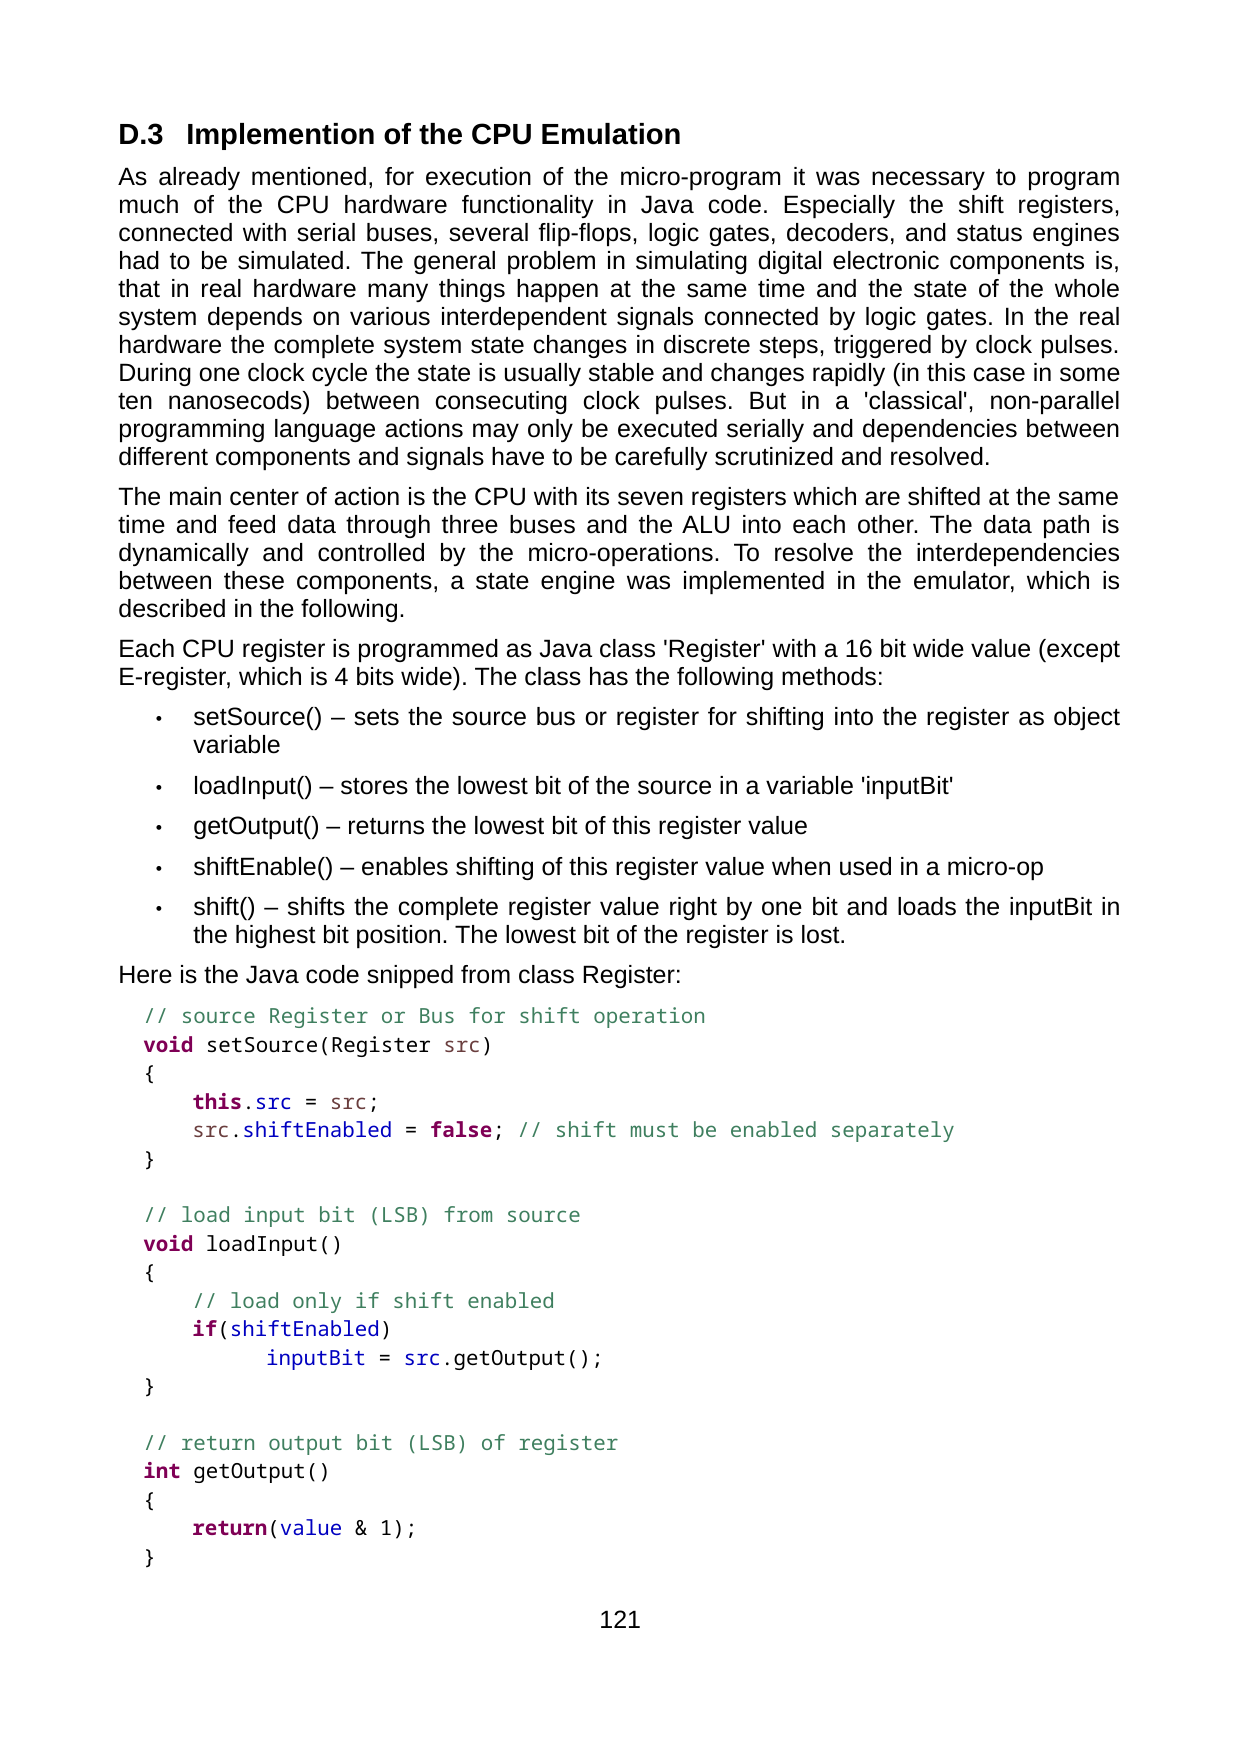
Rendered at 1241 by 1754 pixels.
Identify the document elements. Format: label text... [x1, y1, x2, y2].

text return(value & 1); [118, 1513, 1122, 1542]
text int getOutput() [118, 1457, 1122, 1485]
text Each CPU register is programmed as Java class 'Register' with a 16 bit wide value (except E-register, which is 4 bits wide). The class has the following methods: [118, 635, 1122, 691]
text { [118, 1058, 1122, 1087]
text inputBit = src.getOutput(); [118, 1343, 1122, 1371]
list loadInput() – stores the lowest bit of the source in a variable 'inputBit' [156, 772, 1122, 799]
text // return output bit (LSB) of register [118, 1428, 1122, 1457]
text { [118, 1257, 1122, 1286]
text if(shiftEnabled) [118, 1314, 1122, 1343]
list setSource() – sets the source bus or register for shifting into the register as object variable [156, 703, 1122, 759]
list shift() – shifts the complete register value right by one bit and loads the inputBit in the highest bit position. The lowest bit of the register is lost. [156, 893, 1122, 949]
text this.src = src; [118, 1087, 1122, 1115]
text Here is the Java code snipped from class Register: [118, 961, 1122, 989]
text src.shiftEnabled = false; // shift must be enabled separately [118, 1115, 1122, 1144]
text } [118, 1144, 1122, 1172]
text The main center of action is the CPU with its seven registers which are shifted at the same time and feed data through three buses and the ALU into each other. The data path is dynamically and controlled by the micro-operations. To resolve the interdependencies between these components, a state engine was implemented in the emulator, which is described in the following. [118, 483, 1122, 622]
text void setSource(Register src) [118, 1030, 1122, 1058]
text // source Register or Bus for shift operation [118, 1002, 1122, 1030]
text As already mentioned, for execution of the micro-program it was necessary to program much of the CPU hardware functionality in Java code. Especially the shift registers, connected with serial buses, several flip-flops, logic gates, decoders, and status engines had to be simulated. The general problem in simulating digital electronic components is, that in real hardware many things happen at the same time and the state of the whole system depends on various interdependent signals connected by logic gates. In the real hardware the complete system state changes in discrete steps, triggered by clock pulses. During one clock cycle the state is usually stable and changes rapidly (in this case in some ten nanosecods) between consecuting clock pulses. But in a 'classical', non-parallel programming language actions may only be executed serially and dependencies between different components and signals have to be carefully scrutinized and resolved. [118, 163, 1122, 470]
text } [118, 1542, 1122, 1570]
text } [118, 1371, 1122, 1400]
list shiftEnable() – enables shifting of this register value when used in a micro-op [156, 852, 1122, 880]
text // load only if shift enabled [118, 1286, 1122, 1314]
list getOutput() – returns the lowest bit of this register value [156, 812, 1122, 840]
subtitle Implemention of the CPU Emulation [118, 118, 1122, 151]
text // load input bit (LSB) from source [118, 1201, 1122, 1229]
text { [118, 1485, 1122, 1513]
text void loadInput() [118, 1229, 1122, 1257]
